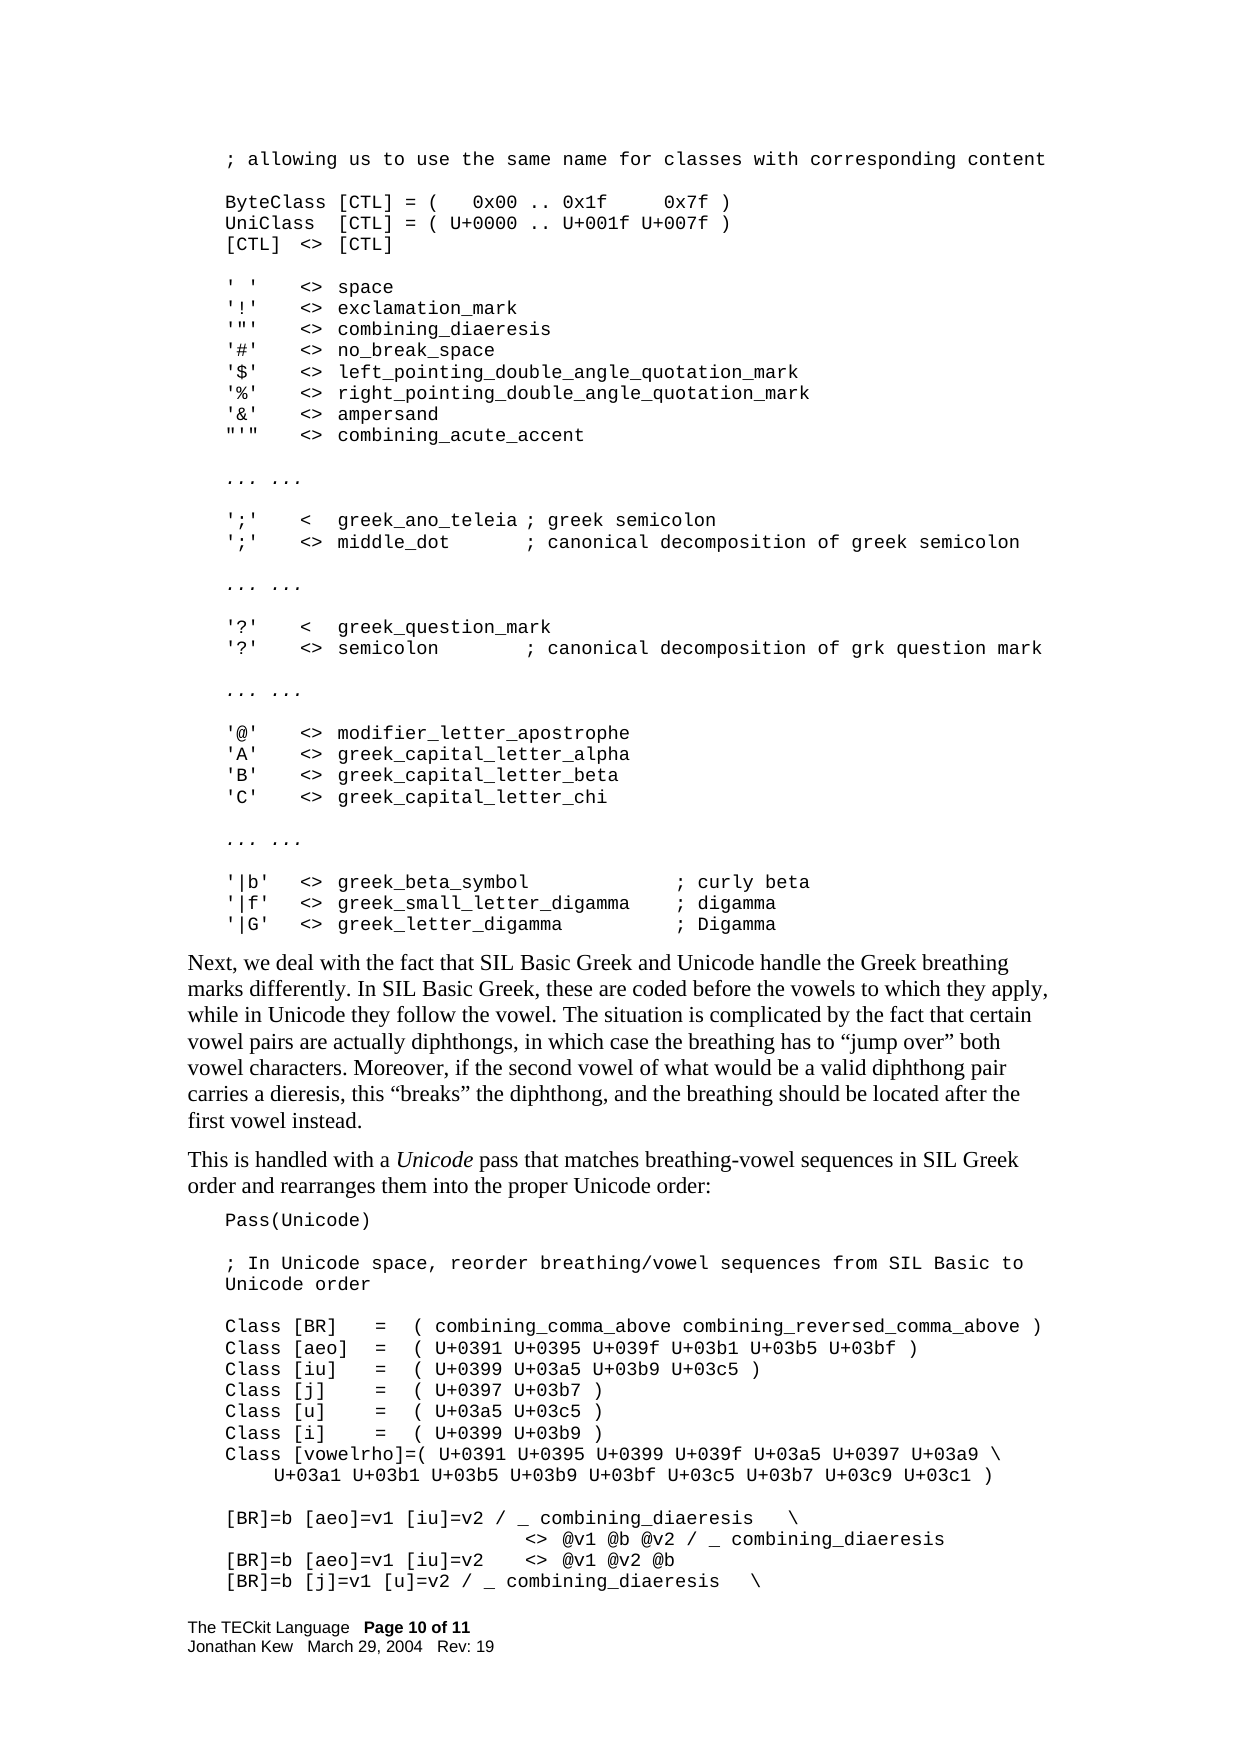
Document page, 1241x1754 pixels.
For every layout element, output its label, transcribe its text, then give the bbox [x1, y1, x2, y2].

text ; In Unicode space, reorder breathing/vowel sequences from SIL Basic to Unicode order [225, 1253, 1053, 1296]
text 'A' <> greek_capital_letter_alpha [225, 745, 1053, 766]
text ByteClass [CTL] = ( 0x00 .. 0x1f 0x7f ) [225, 192, 1053, 214]
text ... ... [225, 681, 1053, 702]
text '$' <> left_pointing_double_angle_quotation_mark [225, 362, 1053, 384]
text "'" <> combining_acute_accent [225, 426, 1053, 447]
text Class [aeo] = ( U+0391 U+0395 U+039f U+03b1 U+03b5 U+03bf ) [225, 1338, 1053, 1360]
text <> @v1 @b @v2 / _ combining_diaeresis [487, 1530, 1053, 1551]
text '|G' <> greek_letter_digamma ; Digamma [225, 915, 1053, 936]
text ... ... [225, 830, 1053, 851]
text Class [vowelrho]=( U+0391 U+0395 U+0399 U+039f U+03a5 U+0397 U+03a9 \ U+03a1 U+03b1 U+03b5 U+03b9 U+03bf U+03c5 U+03b7 U+03c9 U+03c1 ) [225, 1445, 1053, 1487]
text '?' < greek_question_mark [225, 617, 1053, 639]
text This is handled with a Unicode pass that matches breathing-vowel sequences in SIL Greek order and rearranges them into the proper Unicode order: [187, 1146, 1053, 1198]
text '"' <> combining_diaeresis [225, 320, 1053, 341]
text [BR]=b [aeo]=v1 [iu]=v2 / _ combining_diaeresis \ [225, 1508, 1053, 1530]
text ... ... [225, 469, 1053, 490]
text '%' <> right_pointing_double_angle_quotation_mark [225, 384, 1053, 405]
text UniClass [CTL] = ( U+0000 .. U+001f U+007f ) [225, 214, 1053, 235]
text Class [BR] = ( combining_comma_above combining_reversed_comma_above ) [225, 1317, 1053, 1338]
text Pass(Unicode) [225, 1211, 1053, 1232]
text ' ' <> space [225, 277, 1053, 299]
text ';' <> middle_dot ; canonical decomposition of greek semicolon [225, 532, 1053, 554]
text ; allowing us to use the same name for classes with corresponding content [225, 150, 1053, 171]
text '&' <> ampersand [225, 405, 1053, 426]
text '@' <> modifier_letter_apostrophe [225, 724, 1053, 745]
text '?' <> semicolon ; canonical decomposition of grk question mark [225, 639, 1053, 660]
text [BR]=b [aeo]=v1 [iu]=v2 <> @v1 @v2 @b [225, 1551, 1053, 1572]
text 'C' <> greek_capital_letter_chi [225, 787, 1053, 809]
text Class [iu] = ( U+0399 U+03a5 U+03b9 U+03c5 ) [225, 1360, 1053, 1381]
text '#' <> no_break_space [225, 341, 1053, 362]
text '|b' <> greek_beta_symbol ; curly beta [225, 872, 1053, 894]
text [BR]=b [j]=v1 [u]=v2 / _ combining_diaeresis \ [225, 1572, 1053, 1593]
text ... ... [225, 575, 1053, 596]
text '|f' <> greek_small_letter_digamma ; digamma [225, 894, 1053, 915]
text Class [i] = ( U+0399 U+03b9 ) [225, 1423, 1053, 1445]
text '!' <> exclamation_mark [225, 299, 1053, 320]
text ';' < greek_ano_teleia ; greek semicolon [225, 511, 1053, 532]
text Class [u] = ( U+03a5 U+03c5 ) [225, 1402, 1053, 1423]
text Class [j] = ( U+0397 U+03b7 ) [225, 1381, 1053, 1402]
text Next, we deal with the fact that SIL Basic Greek and Unicode handle the Greek breathing marks differently. In SIL Basic Greek, these are coded before the vowels to which they apply, while in Unicode they follow the vowel. The situation is complicated by the fact that certain vowel pairs are actually diphthongs, in which case the breathing has to “jump over” both vowel characters. Moreover, if the second vowel of what would be a valid diphthong pair carries a dieresis, this “breaks” the diphthong, and the breathing should be located after the first vowel instead. [187, 949, 1053, 1133]
text 'B' <> greek_capital_letter_beta [225, 766, 1053, 787]
text [CTL] <> [CTL] [225, 235, 1053, 256]
